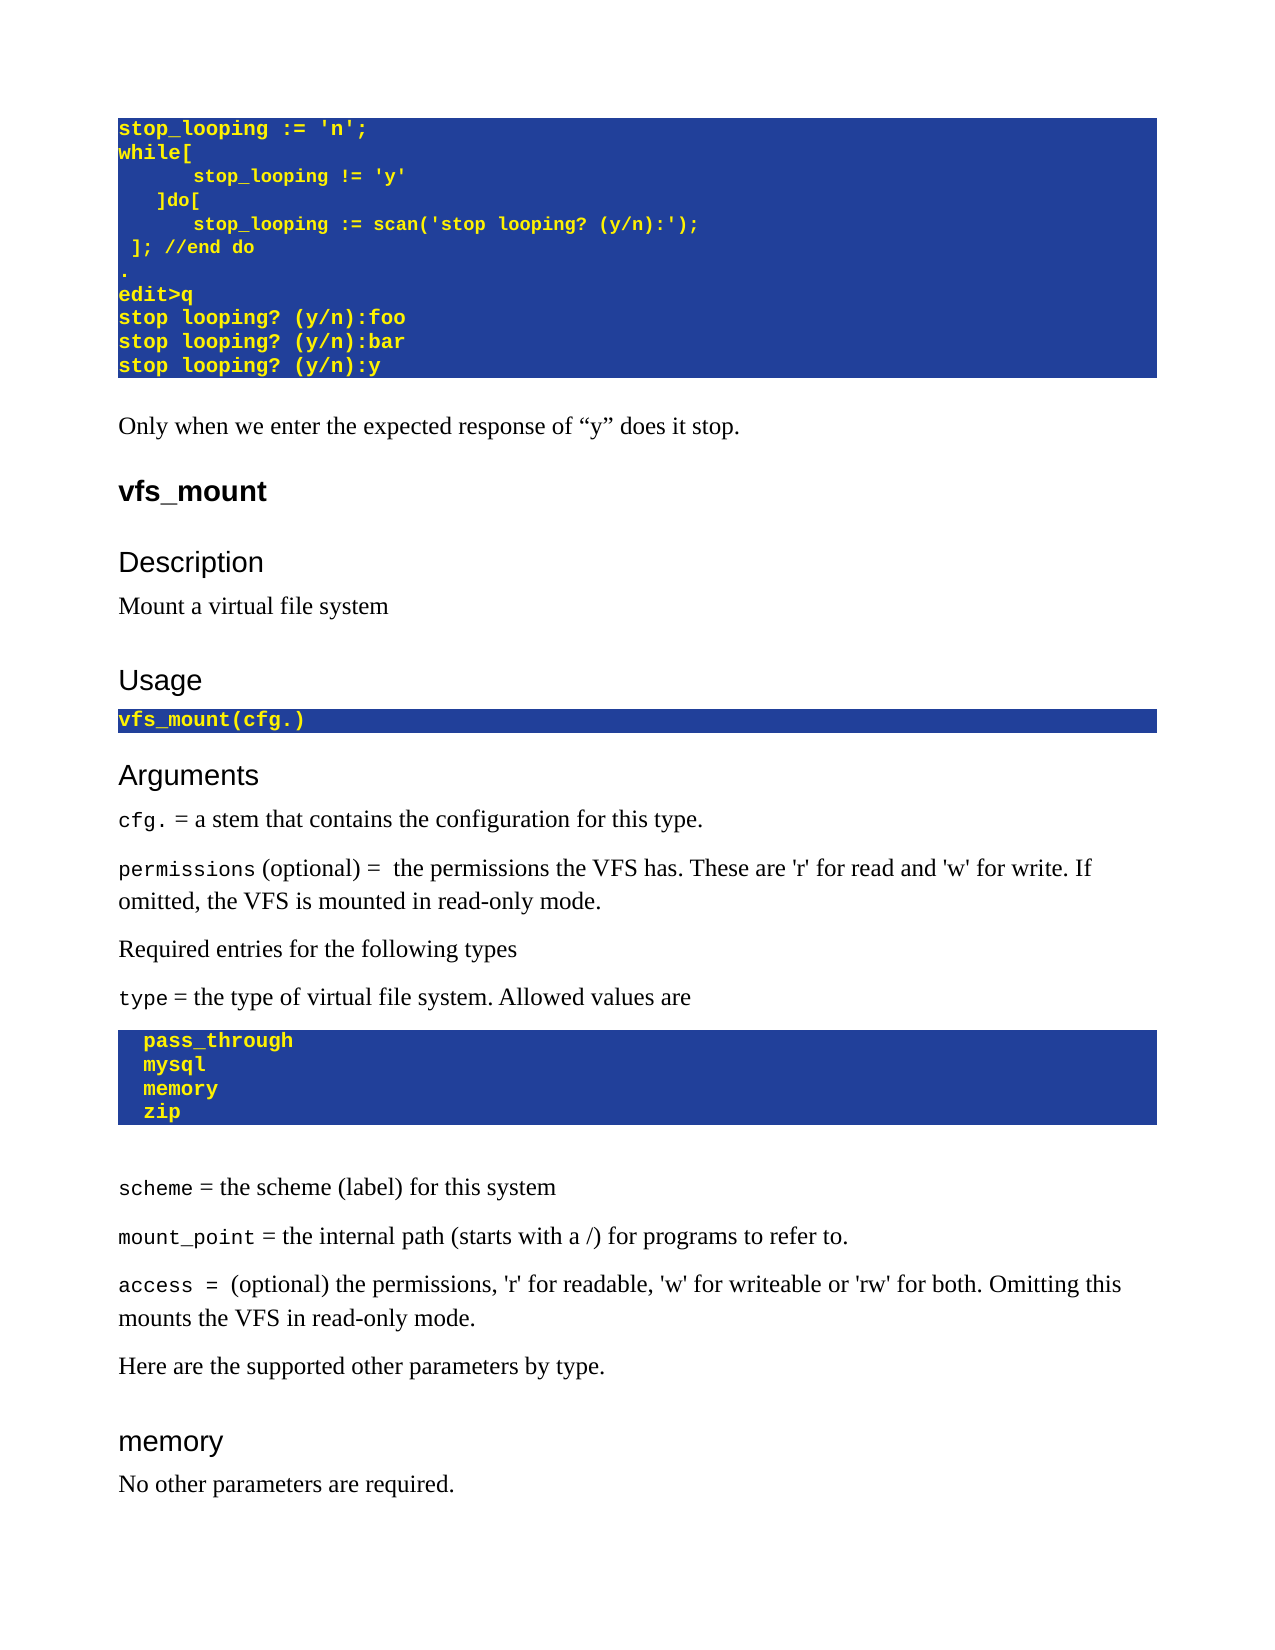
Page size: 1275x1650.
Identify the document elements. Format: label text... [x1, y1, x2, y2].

text stop_looping != 'y' [118, 165, 1157, 189]
subtitle vfs_mount [118, 473, 1157, 507]
text zip [118, 1101, 1157, 1125]
text . [118, 260, 1157, 284]
text mysql [118, 1054, 1157, 1077]
subtitle Description [118, 545, 1157, 578]
text ]do[ [118, 189, 1157, 213]
text scheme = the scheme (label) for this system [118, 1172, 1157, 1202]
text pass_through [118, 1030, 1157, 1054]
text while[ [118, 142, 1157, 165]
text ]; //end do [118, 236, 1157, 260]
text cfg. = a stem that contains the configuration for this type. [118, 804, 1157, 834]
text No other parameters are required. [118, 1469, 1157, 1498]
text vfs_mount(cfg.) [118, 709, 1157, 733]
subtitle memory [118, 1423, 1157, 1457]
text memory [118, 1077, 1157, 1101]
text Here are the supported other parameters by type. [118, 1351, 1157, 1380]
text type = the type of virtual file system. Allowed values are [118, 982, 1157, 1011]
text Only when we enter the expected response of “y” does it stop. [118, 378, 1157, 440]
text stop_looping := 'n'; [118, 118, 1157, 142]
text stop looping? (y/n):bar [118, 331, 1157, 354]
text mount_point = the internal path (starts with a /) for programs to refer to. [118, 1221, 1157, 1251]
text access = (optional) the permissions, 'r' for readable, 'w' for writeable or 'rw' for both. Omitting this mounts the VFS in read-only mode. [118, 1269, 1157, 1332]
subtitle Usage [118, 663, 1157, 697]
text stop looping? (y/n):foo [118, 307, 1157, 331]
text Required entries for the following types [118, 934, 1157, 963]
text edit>q [118, 284, 1157, 307]
text permissions (optional) = the permissions the VFS has. These are 'r' for read and 'w' for write. If omitted, the VFS is mounted in read-only mode. [118, 853, 1157, 915]
text stop_looping := scan('stop looping? (y/n):'); [118, 213, 1157, 236]
subtitle Arguments [118, 758, 1157, 792]
text stop looping? (y/n):y [118, 354, 1157, 378]
text Mount a virtual file system [118, 591, 1157, 619]
